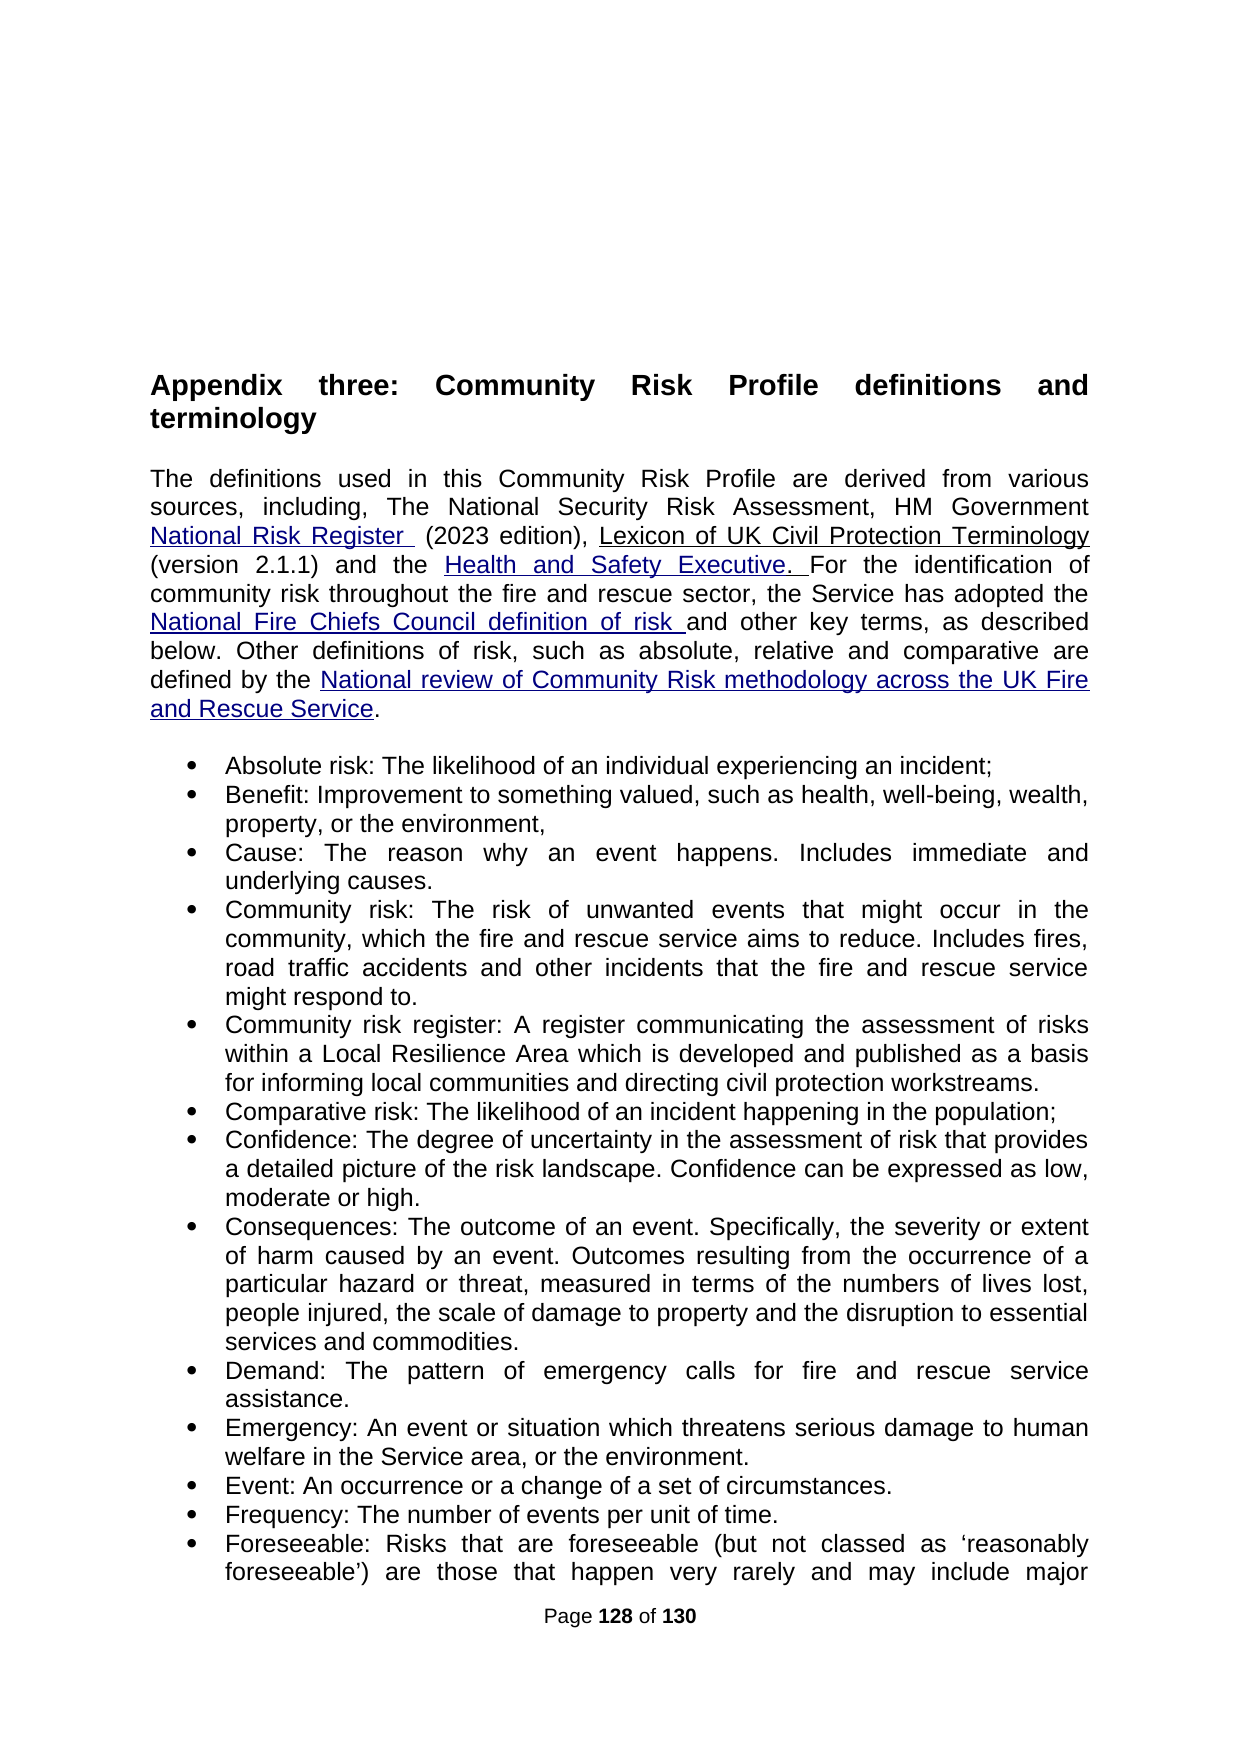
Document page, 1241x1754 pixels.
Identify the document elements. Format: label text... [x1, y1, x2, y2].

list Community risk register: A register communicating the assessment of risks within a Local Resilience Area which is developed and published as a basis for informing local communities and directing civil protection workstreams. [187, 1010, 1090, 1097]
list Foreseeable: Risks that are foreseeable (but not classed as ‘reasonably foreseeable’) are those that happen very rarely and may include major [187, 1528, 1090, 1586]
list Event: An occurrence or a change of a set of circumstances. [187, 1471, 1090, 1500]
list Absolute risk: The likelihood of an individual experiencing an incident; [187, 751, 1090, 780]
list Cause: The reason why an event happens. Includes immediate and underlying causes. [187, 837, 1090, 895]
text Appendix three: Community Risk Profile definitions and terminology [150, 368, 1090, 435]
list Emergency: An event or situation which threatens serious damage to human welfare in the Service area, or the environment. [187, 1413, 1090, 1471]
list Demand: The pattern of emergency calls for fire and rescue service assistance. [187, 1356, 1090, 1413]
list Community risk: The risk of unwanted events that might occur in the community, which the fire and rescue service aims to reduce. Includes fires, road traffic accidents and other incidents that the fire and rescue service might respond to. [187, 895, 1090, 1010]
text The definitions used in this Community Risk Profile are derived from various sources, including, The National Security Risk Assessment, HM Government National Risk Register (2023 edition), Lexicon of UK Civil Protection Terminology (version 2.1.1) and the Health and Safety Executive. For the identification of community risk throughout the fire and rescue sector, the Service has adopted the National Fire Chiefs Council definition of risk and other key terms, as described below. Other definitions of risk, such as absolute, relative and comparative are defined by the National review of Community Risk methodology across the UK Fire and Rescue Service. [150, 463, 1090, 722]
list Comparative risk: The likelihood of an incident happening in the population; [187, 1097, 1090, 1125]
list Frequency: The number of events per unit of time. [187, 1500, 1090, 1528]
list Consequences: The outcome of an event. Specifically, the severity or extent of harm caused by an event. Outcomes resulting from the occurrence of a particular hazard or threat, measured in terms of the numbers of lives lost, people injured, the scale of damage to property and the disruption to essential services and commodities. [187, 1212, 1090, 1356]
list Confidence: The degree of uncertainty in the assessment of risk that provides a detailed picture of the risk landscape. Confidence can be expressed as low, moderate or high. [187, 1125, 1090, 1212]
list Benefit: Improvement to something valued, such as health, well-being, wealth, property, or the environment, [187, 780, 1090, 837]
